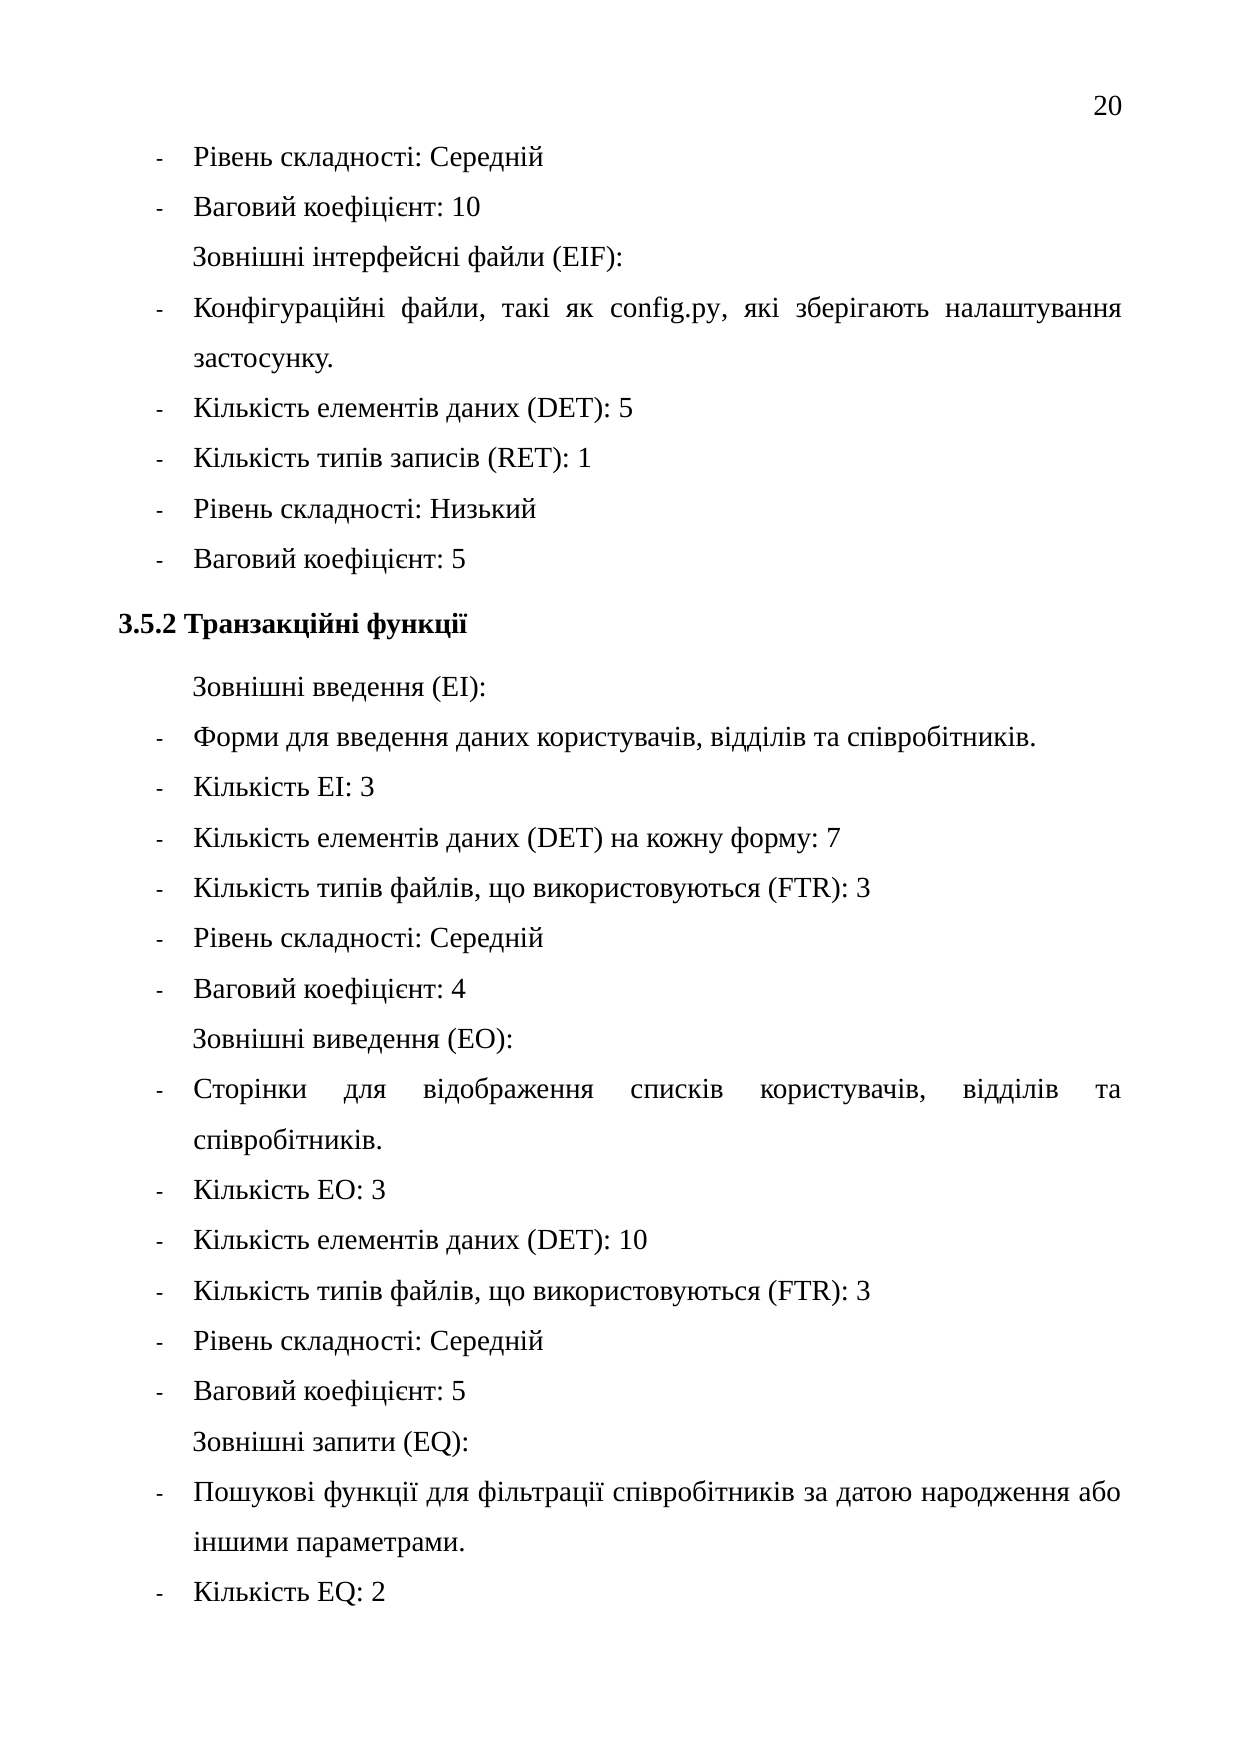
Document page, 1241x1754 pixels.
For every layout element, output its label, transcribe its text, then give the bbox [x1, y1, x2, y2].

list Кількість EI: 3 [156, 769, 1122, 803]
list Рівень складності: Середній [156, 139, 1122, 172]
text Зовнішні запити (EQ): [118, 1424, 1122, 1457]
list Кількість типів файлів, що використовуються (FTR): 3 [156, 1273, 1122, 1306]
list Рівень складності: Низький [156, 491, 1122, 524]
list Ваговий коефіцієнт: 10 [156, 189, 1122, 223]
list Кількість елементів даних (DET): 10 [156, 1222, 1122, 1256]
list Рівень складності: Середній [156, 921, 1122, 954]
list Кількість EQ: 2 [156, 1574, 1122, 1608]
list Кількість типів файлів, що використовуються (FTR): 3 [156, 870, 1122, 904]
text Зовнішні інтерфейсні файли (EIF): [118, 239, 1122, 273]
list Рівень складності: Середній [156, 1323, 1122, 1357]
text Зовнішні введення (EI): [118, 669, 1122, 702]
list Ваговий коефіцієнт: 4 [156, 971, 1122, 1004]
text Зовнішні виведення (EO): [118, 1021, 1122, 1055]
list Форми для введення даних користувачів, відділів та співробітників. [156, 719, 1122, 753]
list Пошукові функції для фільтрації співробітників за датою народження або іншими параметрами. [156, 1474, 1122, 1558]
list Конфігураційні файли, такі як config.py, які зберігають налаштування застосунку. [156, 290, 1122, 373]
list Ваговий коефіцієнт: 5 [156, 541, 1122, 575]
list Кількість типів записів (RET): 1 [156, 441, 1122, 474]
list Ваговий коефіцієнт: 5 [156, 1373, 1122, 1407]
list Кількість елементів даних (DET) на кожну форму: 7 [156, 820, 1122, 853]
list Сторінки для відображення списків користувачів, відділів та співробітників. [156, 1071, 1122, 1155]
list Кількість EO: 3 [156, 1172, 1122, 1206]
list Кількість елементів даних (DET): 5 [156, 390, 1122, 424]
subtitle Транзакційні функції [118, 606, 1122, 640]
